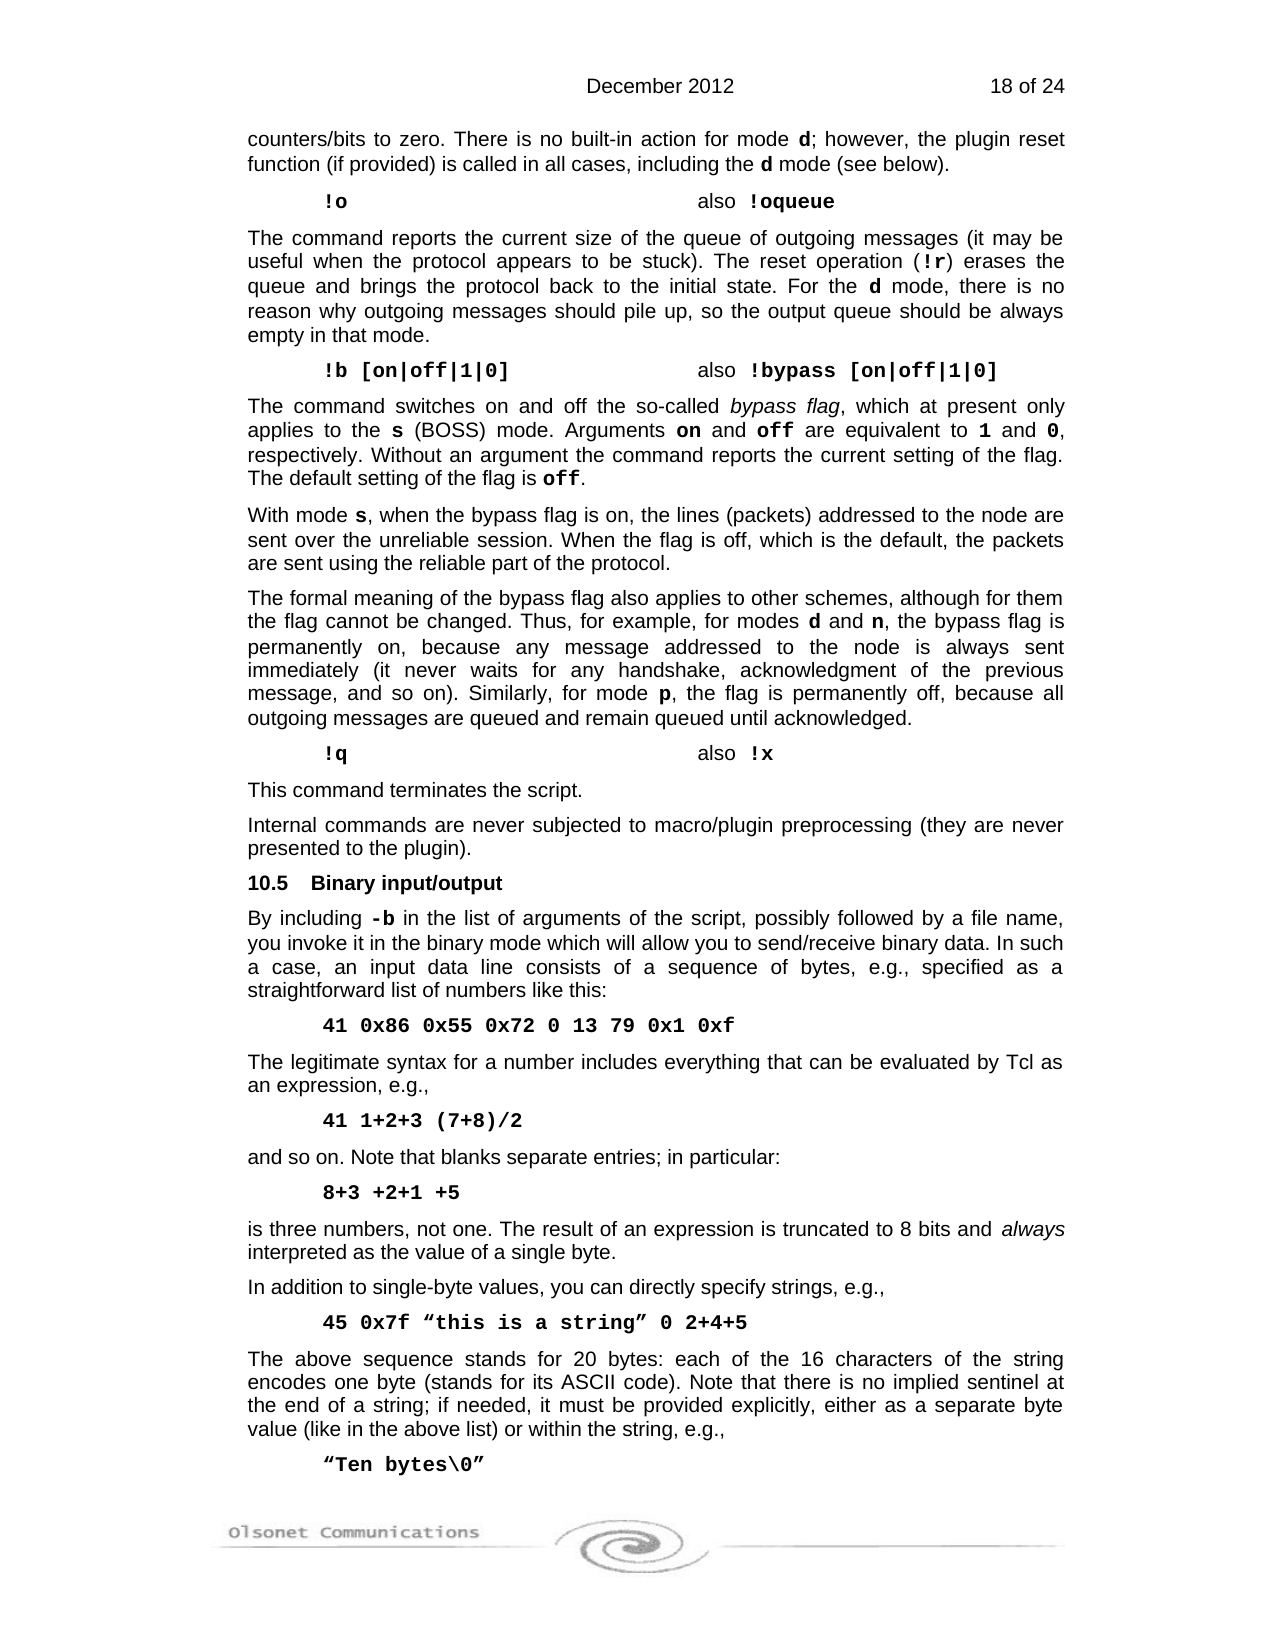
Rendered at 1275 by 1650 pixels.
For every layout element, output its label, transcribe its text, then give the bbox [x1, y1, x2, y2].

text !o also !oqueue [247, 190, 1065, 215]
text By including -b in the list of arguments of the script, possibly followed by a file name, you invoke it in the binary mode which will allow you to send/receive binary data. In such a case, an input data line consists of a sequence of bytes, e.g., specified as a straightforward list of numbers like this: [247, 907, 1065, 1002]
text 45 0x7f “this is a string” 0 2+4+5 [247, 1311, 1065, 1336]
text !q also !x [247, 742, 1065, 767]
text With mode s, when the bypass flag is on, the lines (packets) addressed to the node are sent over the unreliable session. When the flag is off, which is the default, the packets are sent using the reliable part of the protocol. [247, 503, 1065, 575]
text The legitimate syntax for a number includes everything that can be evaluated by Tcl as an expression, e.g., [247, 1050, 1065, 1097]
picture [210, 1504, 1065, 1596]
text 8+3 +2+1 +5 [247, 1180, 1065, 1206]
text The command reports the current size of the queue of outgoing messages (it may be useful when the protocol appears to be stuck). The reset operation (!r) erases the queue and brings the protocol back to the initial state. For the d mode, there is no reason why outgoing messages should pile up, so the output queue should be always empty in that mode. [247, 227, 1065, 346]
text In addition to single-byte values, you can directly specify strings, e.g., [247, 1276, 1065, 1299]
text is three numbers, not one. The result of an expression is truncated to 8 bits and always interpreted as the value of a single byte. [247, 1217, 1065, 1264]
subtitle Binary input/output [247, 872, 1065, 895]
text The command switches on and off the so-called bypass flag, which at present only applies to the s (BOSS) mode. Arguments on and off are equivalent to 1 and 0, respectively. Without an argument the command reports the current setting of the flag. The default setting of the flag is off. [247, 395, 1065, 492]
text This command terminates the script. [247, 779, 1065, 802]
text The formal meaning of the bypass flag also applies to other schemes, although for them the flag cannot be changed. Thus, for example, for modes d and n, the bypass flag is permanently on, because any message addressed to the node is always sent immediately (it never waits for any handshake, acknowledgment of the previous message, and so on). Similarly, for mode p, the flag is permanently off, because all outgoing messages are queued and remain queued until acknowledged. [247, 587, 1065, 730]
text 41 1+2+3 (7+8)/2 [247, 1108, 1065, 1134]
text counters/bits to zero. There is no built-in action for mode d; however, the plugin reset function (if provided) is called in all cases, including the d mode (see below). [247, 128, 1065, 178]
text “Ten bytes\0” [247, 1452, 1065, 1477]
text and so on. Note that blanks separate entries; in particular: [247, 1145, 1065, 1169]
text Internal commands are never subjected to macro/plugin preprocessing (they are never presented to the plugin). [247, 814, 1065, 860]
text The above sequence stands for 20 bytes: each of the 16 characters of the string encodes one byte (stands for its ASCII code). Note that there is no implied sentinel at the end of a string; if needed, it must be provided explicitly, either as a separate byte value (like in the above list) or within the string, e.g., [247, 1347, 1065, 1440]
text !b [on|off|1|0] also !bypass [on|off|1|0] [247, 358, 1065, 383]
text 41 0x86 0x55 0x72 0 13 79 0x1 0xf [247, 1013, 1065, 1038]
